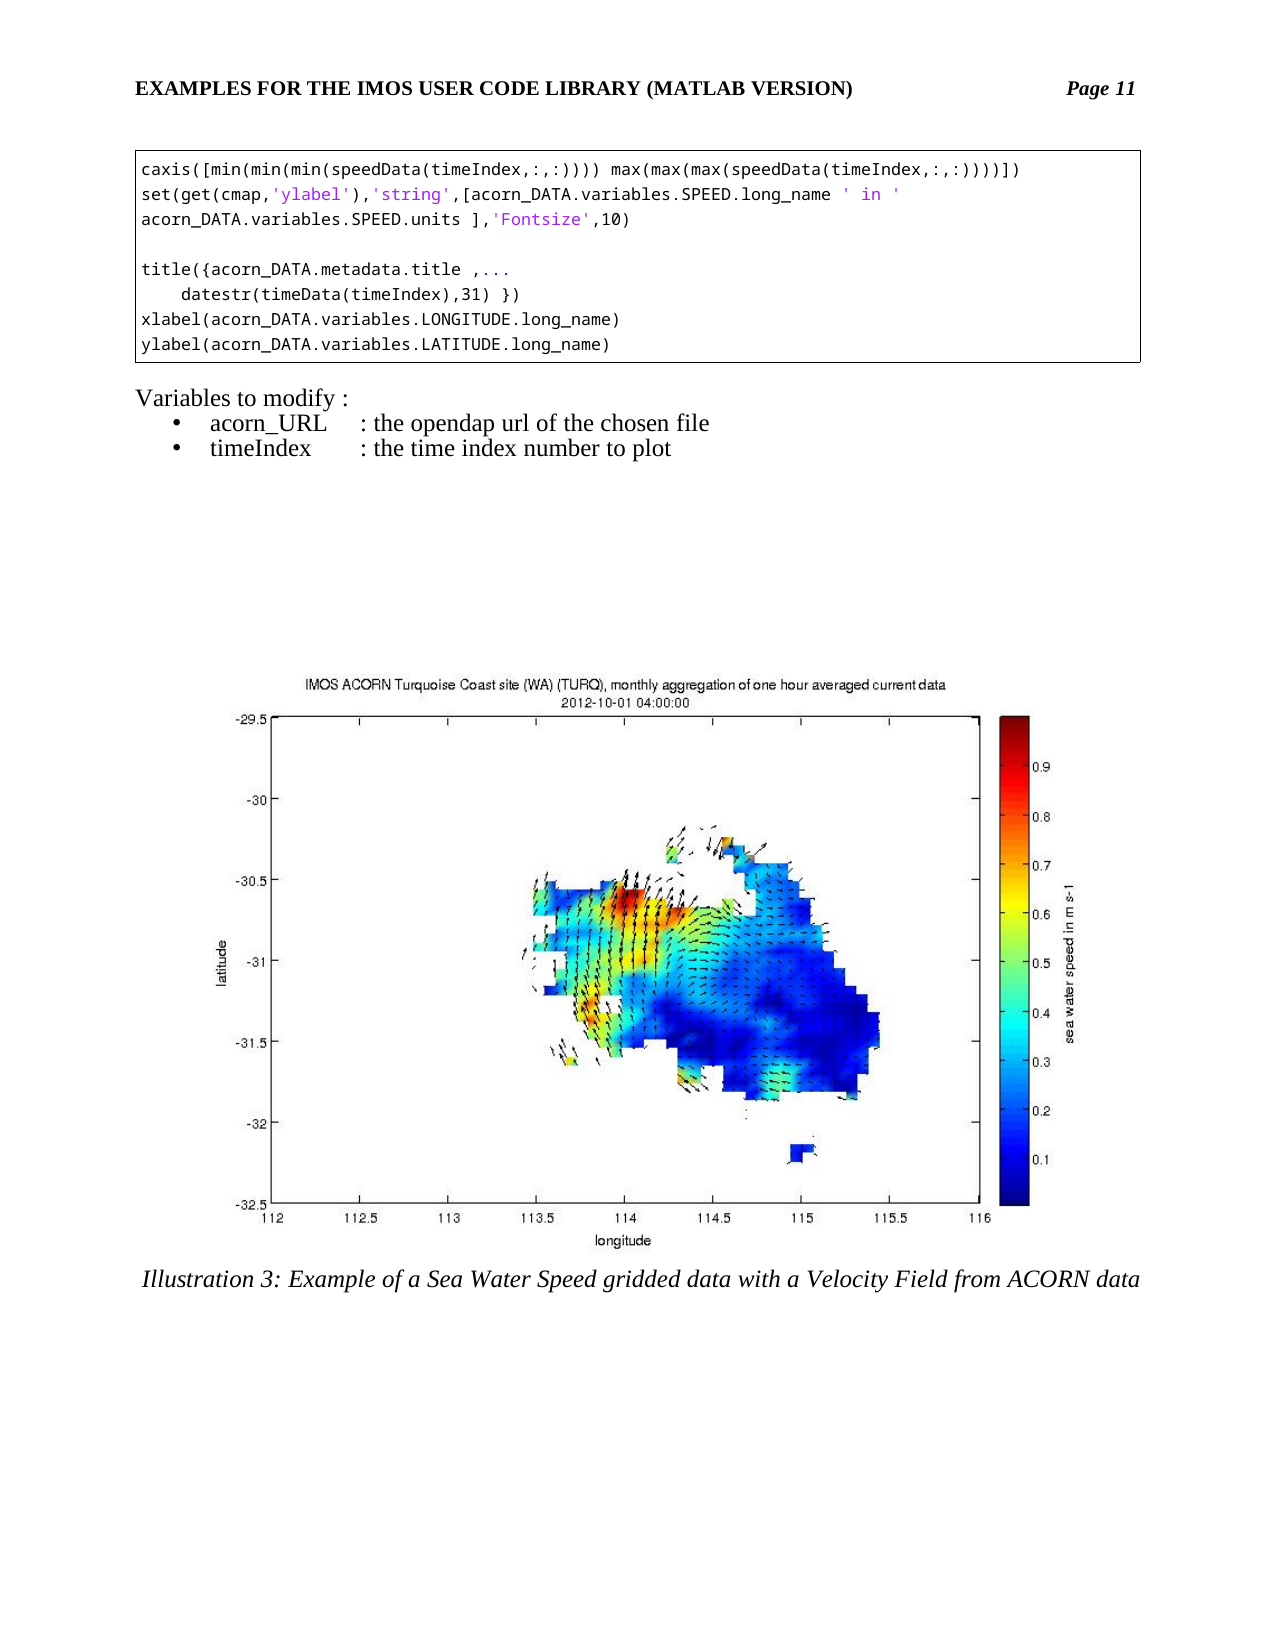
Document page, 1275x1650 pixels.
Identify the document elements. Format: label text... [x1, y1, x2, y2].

picture [141, 673, 1147, 1268]
list acorn_URL : the opendap url of the chosen file [172, 412, 1140, 437]
list timeIndex : the time index number to plot [172, 437, 1140, 462]
text Illustration 3: Example of a Sea Water Speed gridded data with a Velocity Field from ACORN data [142, 673, 1177, 1292]
text Variables to modify : [135, 387, 1140, 412]
table_header caxis([min(min(min(speedData(timeIndex,:,:)))) max(max(max(speedData(timeIndex,:,:))))]) set(get(cmap,'ylabel'),'string',[acorn_DATA.variables.SPEED.long_name ' in ' acorn_DATA.variables.SPEED.units ],'Fontsize',10) title({acorn_DATA.metadata.title ,... datestr(timeData(timeIndex),31) }) xlabel(acorn_DATA.variables.LONGITUDE.long_name) ylabel(acorn_DATA.variables.LATITUDE.long_name) [136, 151, 1140, 362]
